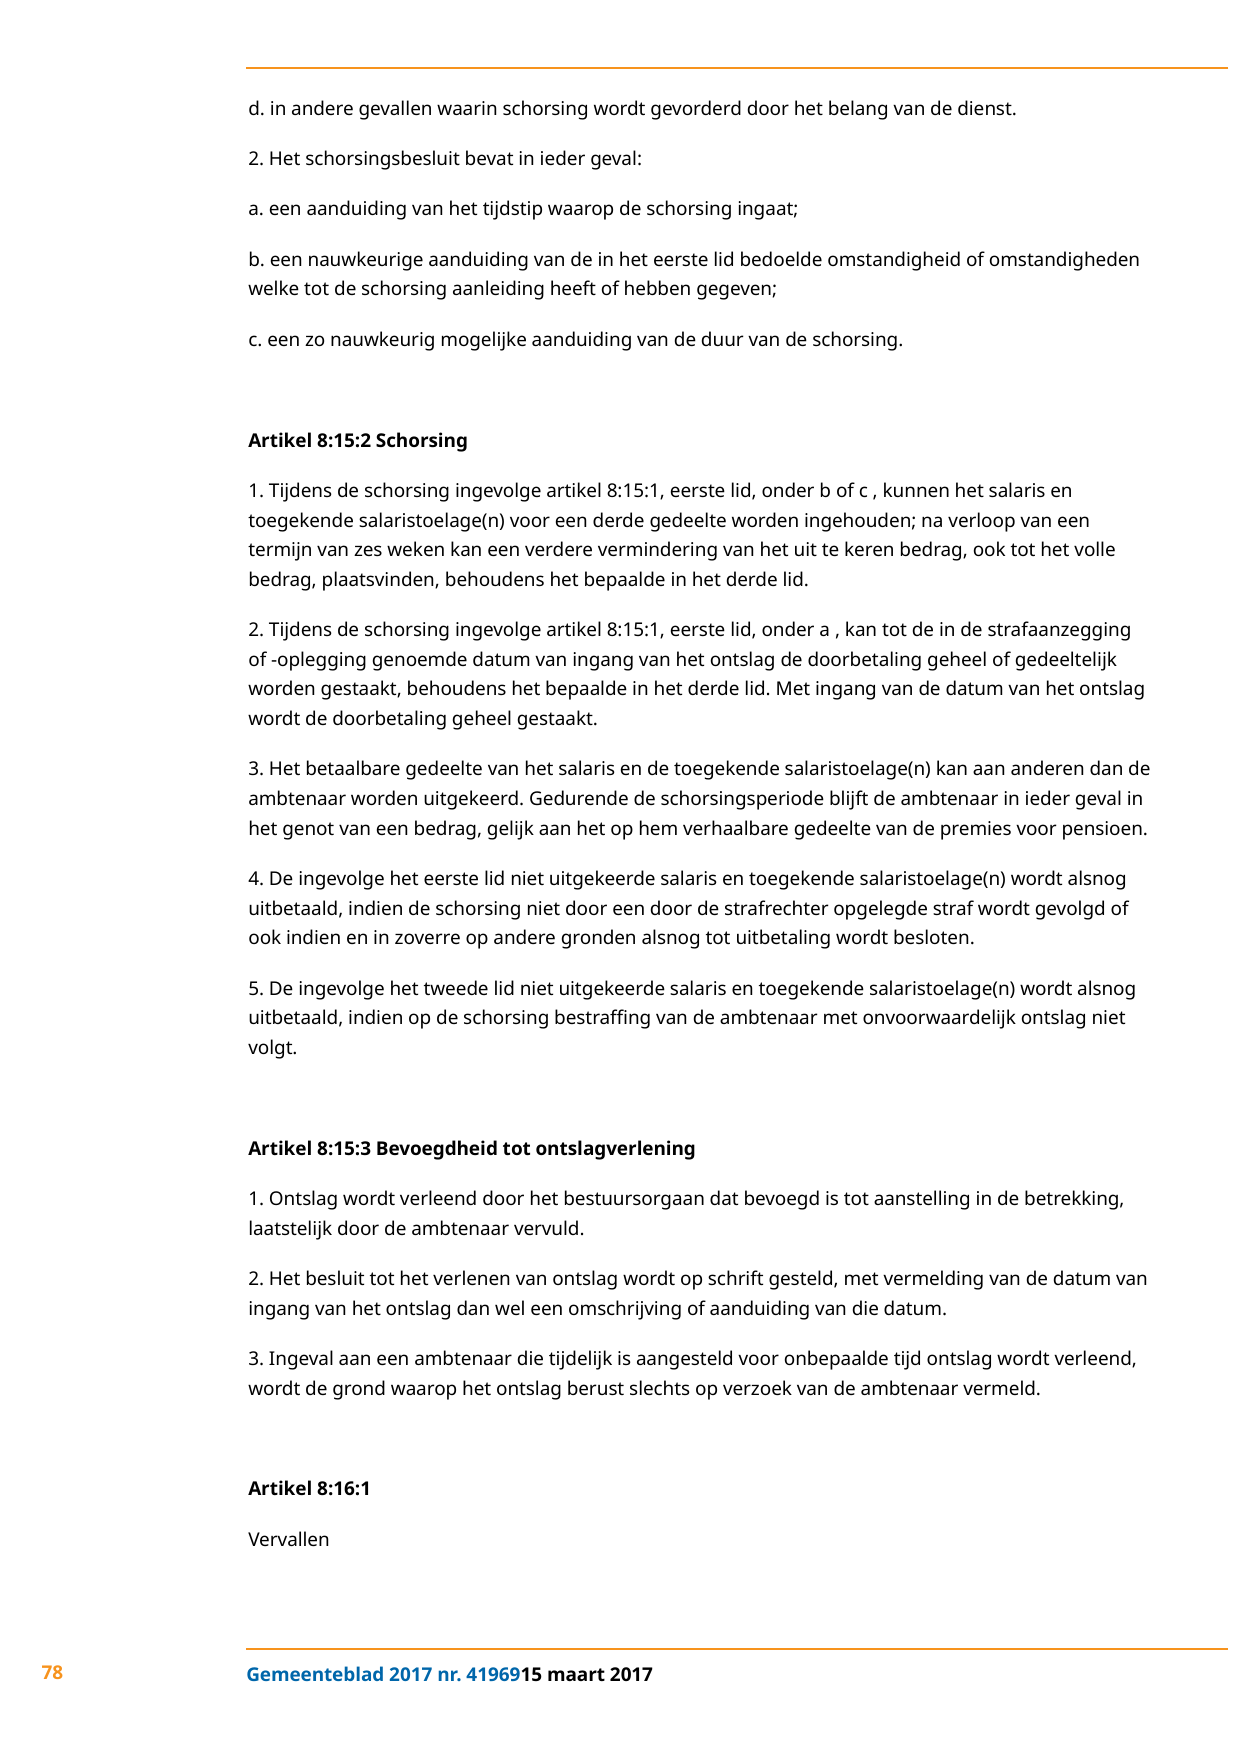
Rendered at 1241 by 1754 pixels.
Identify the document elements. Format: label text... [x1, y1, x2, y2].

text Artikel 8:16:1 [248, 1476, 1152, 1501]
text 2. Het schorsingsbesluit bevat in ieder geval: [248, 145, 1152, 171]
text Artikel 8:15:2 Schorsing [248, 427, 1152, 453]
text Vervallen [248, 1526, 1152, 1552]
text 2. Tijdens de schorsing ingevolge artikel 8:15:1, eerste lid, onder a , kan tot de in de strafaanzegging of -oplegging genoemde datum van ingang van het ontslag de doorbetaling geheel of gedeeltelijk worden gestaakt, behoudens het bepaalde in het derde lid. Met ingang van de datum van het ontslag wordt de doorbetaling geheel gestaakt. [248, 616, 1152, 731]
picture [41, 47, 231, 172]
text c. een zo nauwkeurig mogelijke aanduiding van de duur van de schorsing. [248, 326, 1152, 352]
text 3. Ingeval aan een ambtenaar die tijdelijk is aangesteld voor onbepaalde tijd ontslag wordt verleend, wordt de grond waarop het ontslag berust slechts op verzoek van de ambtenaar vermeld. [248, 1345, 1152, 1401]
text 4. De ingevolge het eerste lid niet uitgekeerde salaris en toegekende salaristoelage(n) wordt alsnog uitbetaald, indien de schorsing niet door een door de strafrechter opgelegde straf wordt gevolgd of ook indien en in zoverre op andere gronden alsnog tot uitbetaling wordt besloten. [248, 865, 1152, 950]
text 3. Het betaalbare gedeelte van het salaris en de toegekende salaristoelage(n) kan aan anderen dan de ambtenaar worden uitgekeerd. Gedurende de schorsingsperiode blijft de ambtenaar in ieder geval in het genot van een bedrag, gelijk aan het op hem verhaalbare gedeelte van de premies voor pensioen. [248, 756, 1152, 841]
text a. een aanduiding van het tijdstip waarop de schorsing ingaat; [248, 196, 1152, 221]
text 1. Tijdens de schorsing ingevolge artikel 8:15:1, eerste lid, onder b of c , kunnen het salaris en toegekende salaristoelage(n) voor een derde gedeelte worden ingehouden; na verloop van een termijn van zes weken kan een verdere vermindering van het uit te keren bedrag, ook tot het volle bedrag, plaatsvinden, behoudens het bepaalde in het derde lid. [248, 477, 1152, 592]
text b. een nauwkeurige aanduiding van de in het eerste lid bedoelde omstandigheid of omstandigheden welke tot de schorsing aanleiding heeft of hebben gegeven; [248, 246, 1152, 301]
text d. in andere gevallen waarin schorsing wordt gevorderd door het belang van de dienst. [248, 95, 1152, 121]
text 5. De ingevolge het tweede lid niet uitgekeerde salaris en toegekende salaristoelage(n) wordt alsnog uitbetaald, indien op de schorsing bestraffing van de ambtenaar met onvoorwaardelijk ontslag niet volgt. [248, 975, 1152, 1060]
text 2. Het besluit tot het verlenen van ontslag wordt op schrift gesteld, met vermelding van de datum van ingang van het ontslag dan wel een omschrijving of aanduiding van die datum. [248, 1265, 1152, 1321]
text Artikel 8:15:3 Bevoegdheid tot ontslagverlening [248, 1135, 1152, 1161]
text 1. Ontslag wordt verleend door het bestuursorgaan dat bevoegd is tot aanstelling in de betrekking, laatstelijk door de ambtenaar vervuld. [248, 1185, 1152, 1241]
